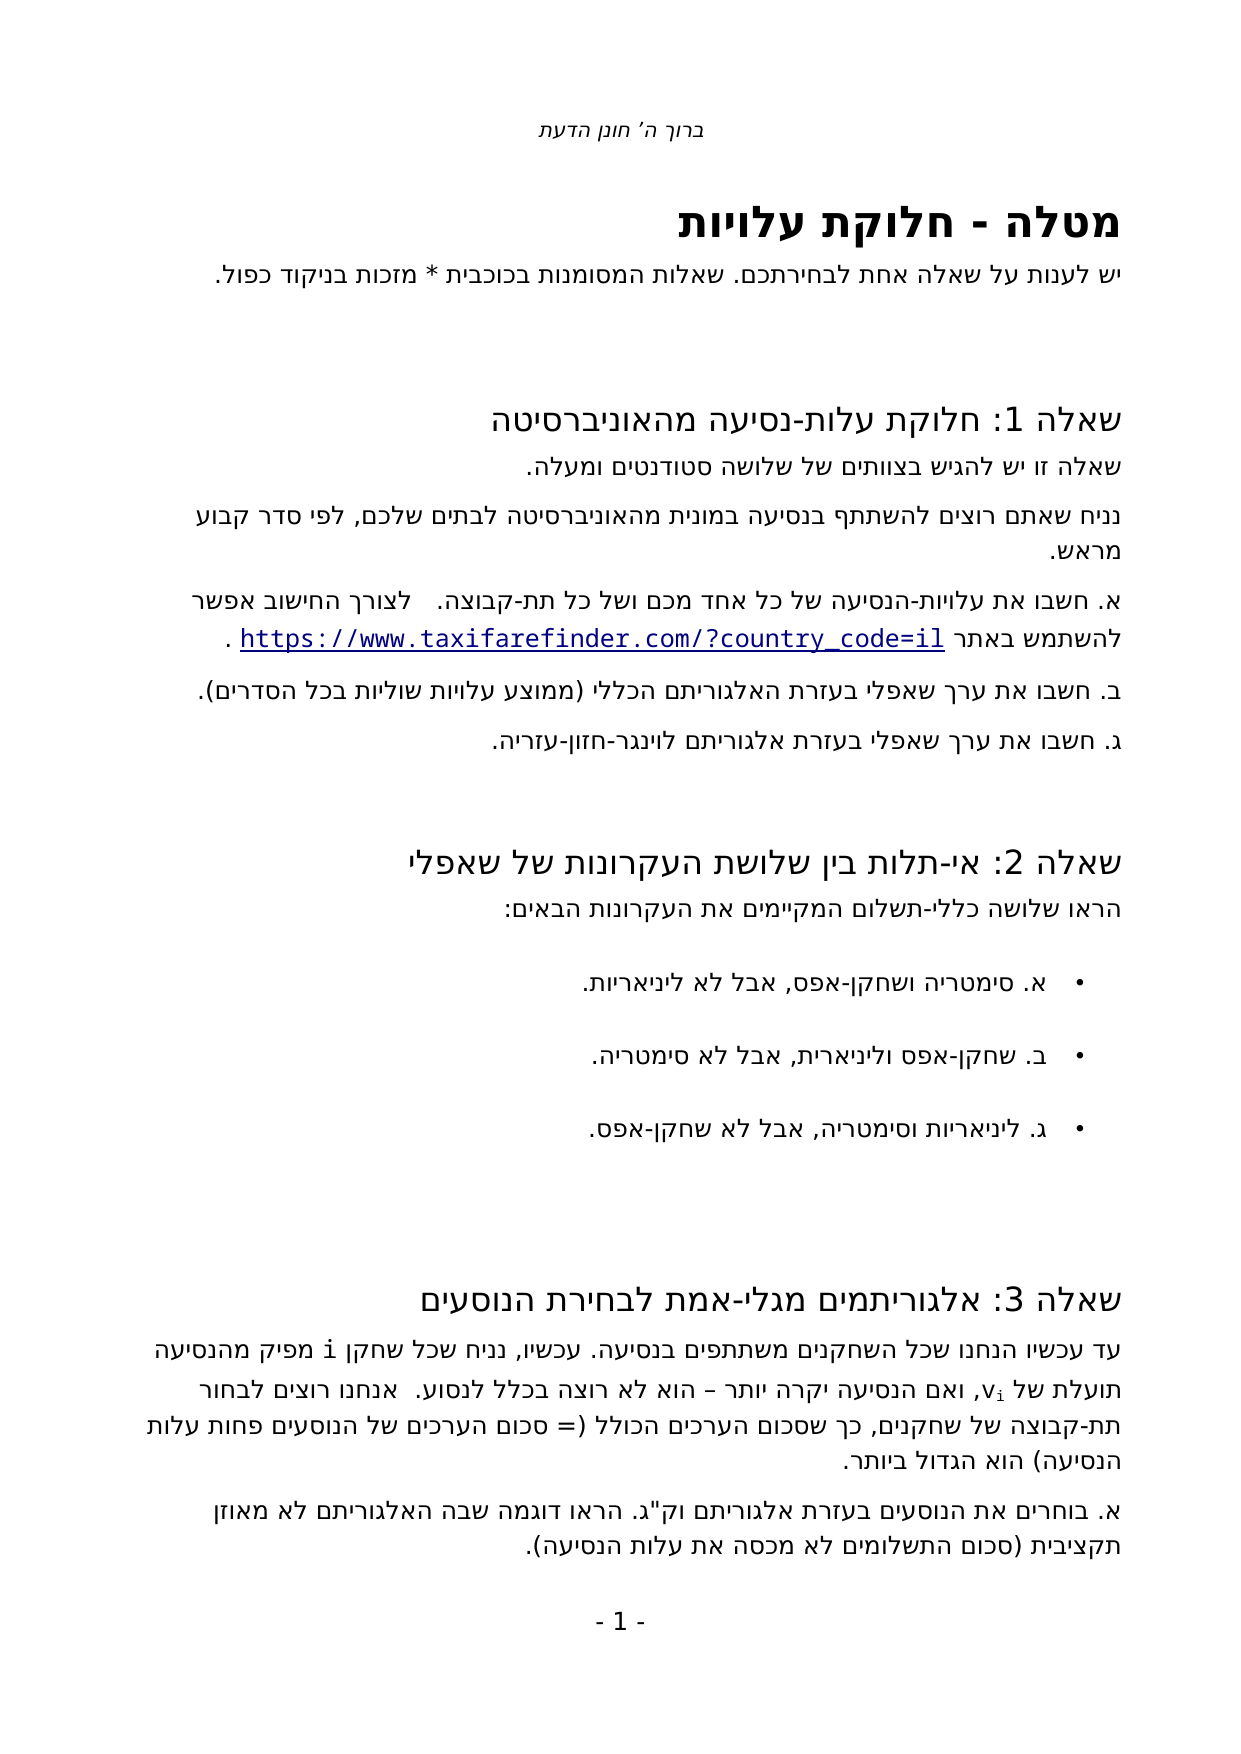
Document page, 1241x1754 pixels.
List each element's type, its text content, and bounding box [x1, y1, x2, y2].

list ג. ליניאריות וסימטריה, אבל לא שחקן-אפס. [118, 1114, 1084, 1144]
text יש לענות על שאלה אחת לבחירתכם. שאלות המסומנות בכוכבית * מזכות בניקוד כפול. [118, 260, 1122, 289]
subtitle שאלה 2: אי-תלות בין שלושת העקרונות של שאפלי [118, 844, 1122, 883]
list ב. שחקן-אפס וליניארית, אבל לא סימטריה. [118, 1041, 1084, 1070]
subtitle שאלה 3: אלגוריתמים מגלי-אמת לבחירת הנוסעים [118, 1280, 1122, 1319]
text ג. חשבו את ערך שאפלי בעזרת אלגוריתם לוינגר-חזון-עזריה. [118, 726, 1122, 755]
text עד עכשיו הנחנו שכל השחקנים משתתפים בנסיעה. עכשיו, נניח שכל שחקן i מפיק מהנסיעה תועלת של vi, ואם הנסיעה יקרה יותר – הוא לא רוצה בכלל לנסוע. אנחנו רוצים לבחור תת-קבוצה של שחקנים, כך שסכום הערכים הכולל (= סכום הערכים של הנוסעים פחות עלות הנסיעה) הוא הגדול ביותר. [118, 1332, 1122, 1476]
text נניח שאתם רוצים להשתתף בנסיעה במונית מהאוניברסיטה לבתים שלכם, לפי סדר קבוע מראש. [118, 502, 1122, 566]
text א. בוחרים את הנוסעים בעזרת אלגוריתם וק"ג. הראו דוגמה שבה האלגוריתם לא מאוזן תקציבית (סכום התשלומים לא מכסה את עלות הנסיעה). [118, 1496, 1122, 1560]
text ב. חשבו את ערך שאפלי בעזרת האלגוריתם הכללי (ממוצע עלויות שוליות בכל הסדרים). [118, 677, 1122, 706]
text א. חשבו את עלויות-הנסיעה של כל אחד מכם ושל כל תת-קבוצה. לצורך החישוב אפשר להשתמש באתר https://www.taxifarefinder.com/?country_code=il . [118, 586, 1122, 655]
text הראו שלושה כללי-תשלום המקיימים את העקרונות הבאים: [118, 894, 1122, 924]
subtitle שאלה 1: חלוקת עלות-נסיעה מהאוניברסיטה [118, 401, 1122, 439]
text שאלה זו יש להגיש בצוותים של שלושה סטודנטים ומעלה. [118, 452, 1122, 481]
list א. סימטריה ושחקן-אפס, אבל לא ליניאריות. [118, 968, 1084, 997]
subtitle מטלה - חלוקת עלויות [118, 197, 1122, 248]
